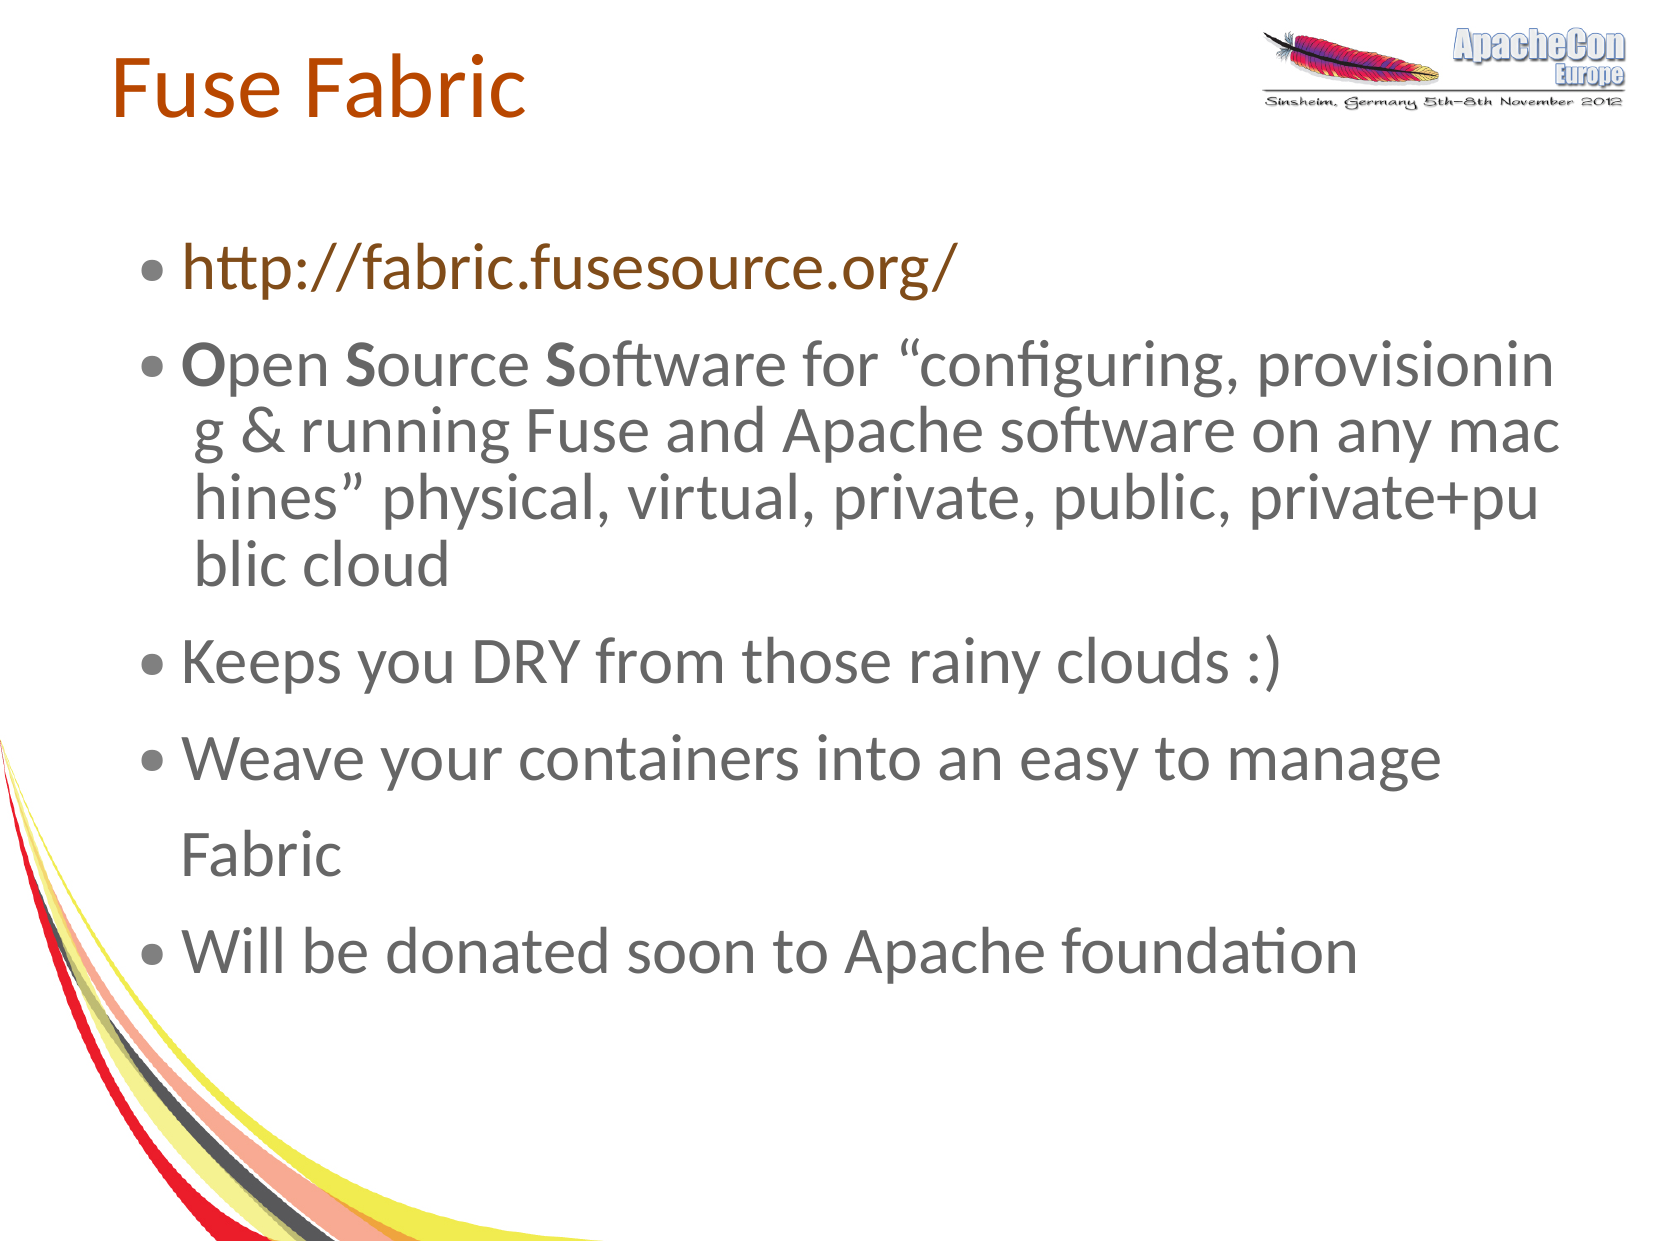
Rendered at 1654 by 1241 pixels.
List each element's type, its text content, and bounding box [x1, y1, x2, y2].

title Fuse Fabric [51, 38, 1411, 151]
picture [0, 0, 1654, 1241]
list http://fabric.fusesource.org/ Open Source Software for “configuring, provisioning & running Fuse and Apache software on any machines” physical, virtual, private, public, private+public cloud Keeps you DRY from those rainy clouds :) Weave your containers into an easy to manage Fabric Will be donated soon to Apache foundation [120, 239, 1576, 1126]
